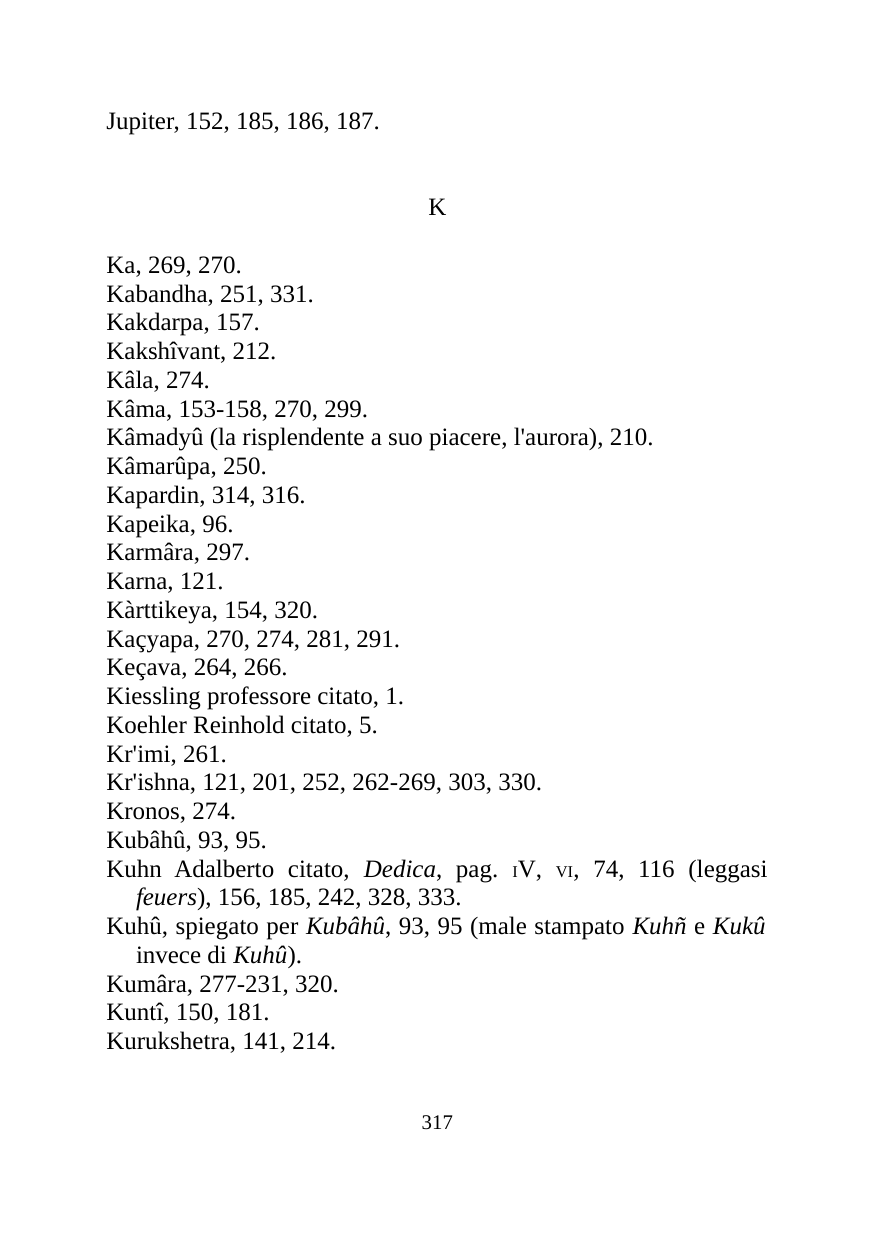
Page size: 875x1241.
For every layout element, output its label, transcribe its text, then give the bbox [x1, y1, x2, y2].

text Jupiter, 152, 185, 186, 187. [106, 106, 768, 135]
text K [106, 192, 768, 221]
text Kapeika, 96. [106, 509, 768, 537]
text Kàrttikeya, 154, 320. [106, 595, 768, 624]
text Kronos, 274. [106, 796, 768, 825]
text Kuhû, spiegato per Kubâhû, 93, 95 (male stampato Kuhñ e Kukû invece di Kuhû). [106, 911, 768, 969]
text Kuhn Adalberto citato, Dedica, pag. iV, vi, 74, 116 (leggasi feuers), 156, 185, 242, 328, 333. [106, 854, 768, 911]
text Kakshîvant, 212. [106, 336, 768, 365]
text Karna, 121. [106, 566, 768, 595]
text Kumâra, 277-231, 320. [106, 969, 768, 997]
text Kâla, 274. [106, 365, 768, 394]
text Kr'ishna, 121, 201, 252, 262-269, 303, 330. [106, 767, 768, 796]
text Kurukshetra, 141, 214. [106, 1026, 768, 1055]
text Karmâra, 297. [106, 537, 768, 566]
text Ka, 269, 270. [106, 250, 768, 279]
text Kâmadyû (la risplendente a suo piacere, l'aurora), 210. [106, 422, 768, 451]
text Kabandha, 251, 331. [106, 279, 768, 307]
text Koehler Reinhold citato, 5. [106, 710, 768, 739]
text Kapardin, 314, 316. [106, 480, 768, 509]
text Kaçyapa, 270, 274, 281, 291. [106, 624, 768, 652]
text Kiessling professore citato, 1. [106, 681, 768, 710]
text Keçava, 264, 266. [106, 652, 768, 681]
text Kâmarûpa, 250. [106, 451, 768, 480]
text Kuntî, 150, 181. [106, 997, 768, 1026]
text Kakdarpa, 157. [106, 307, 768, 336]
text Kubâhû, 93, 95. [106, 825, 768, 854]
text Kâma, 153-158, 270, 299. [106, 394, 768, 422]
text Kr'imi, 261. [106, 739, 768, 767]
